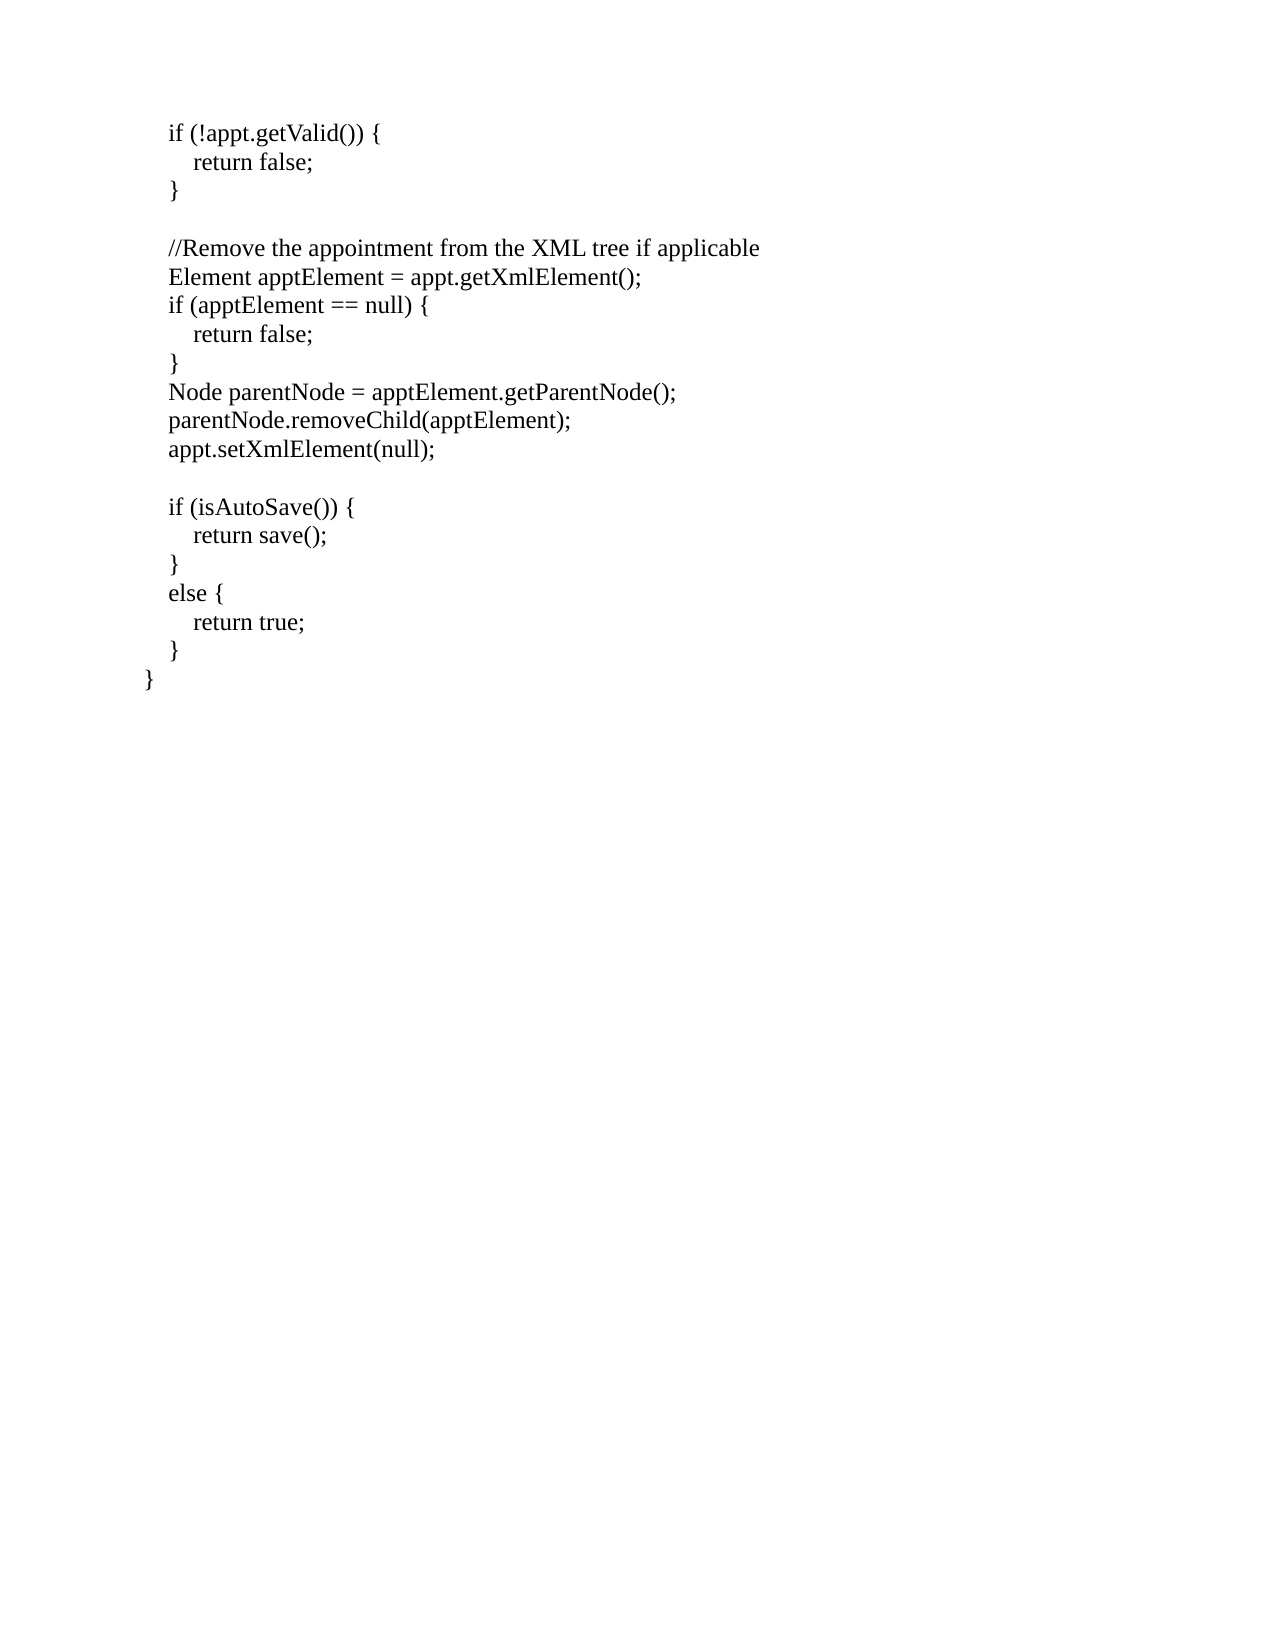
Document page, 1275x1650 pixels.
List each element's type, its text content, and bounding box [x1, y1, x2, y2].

text Element apptElement = appt.getXmlElement(); [118, 262, 1157, 291]
text Node parentNode = apptElement.getParentNode(); [118, 377, 1157, 406]
text if (isAutoSave()) { [118, 492, 1157, 521]
text } [118, 636, 1157, 664]
text return false; [118, 319, 1157, 348]
text parentNode.removeChild(apptElement); [118, 406, 1157, 434]
text appt.setXmlElement(null); [118, 434, 1157, 463]
text if (!appt.getValid()) { [118, 118, 1157, 147]
text else { [118, 578, 1157, 607]
text } [118, 549, 1157, 578]
text } [118, 348, 1157, 377]
text return save(); [118, 521, 1157, 549]
text return false; [118, 147, 1157, 176]
text return true; [118, 607, 1157, 636]
text } [118, 176, 1157, 204]
text //Remove the appointment from the XML tree if applicable [118, 233, 1157, 262]
text } [118, 664, 1157, 693]
text if (apptElement == null) { [118, 291, 1157, 319]
